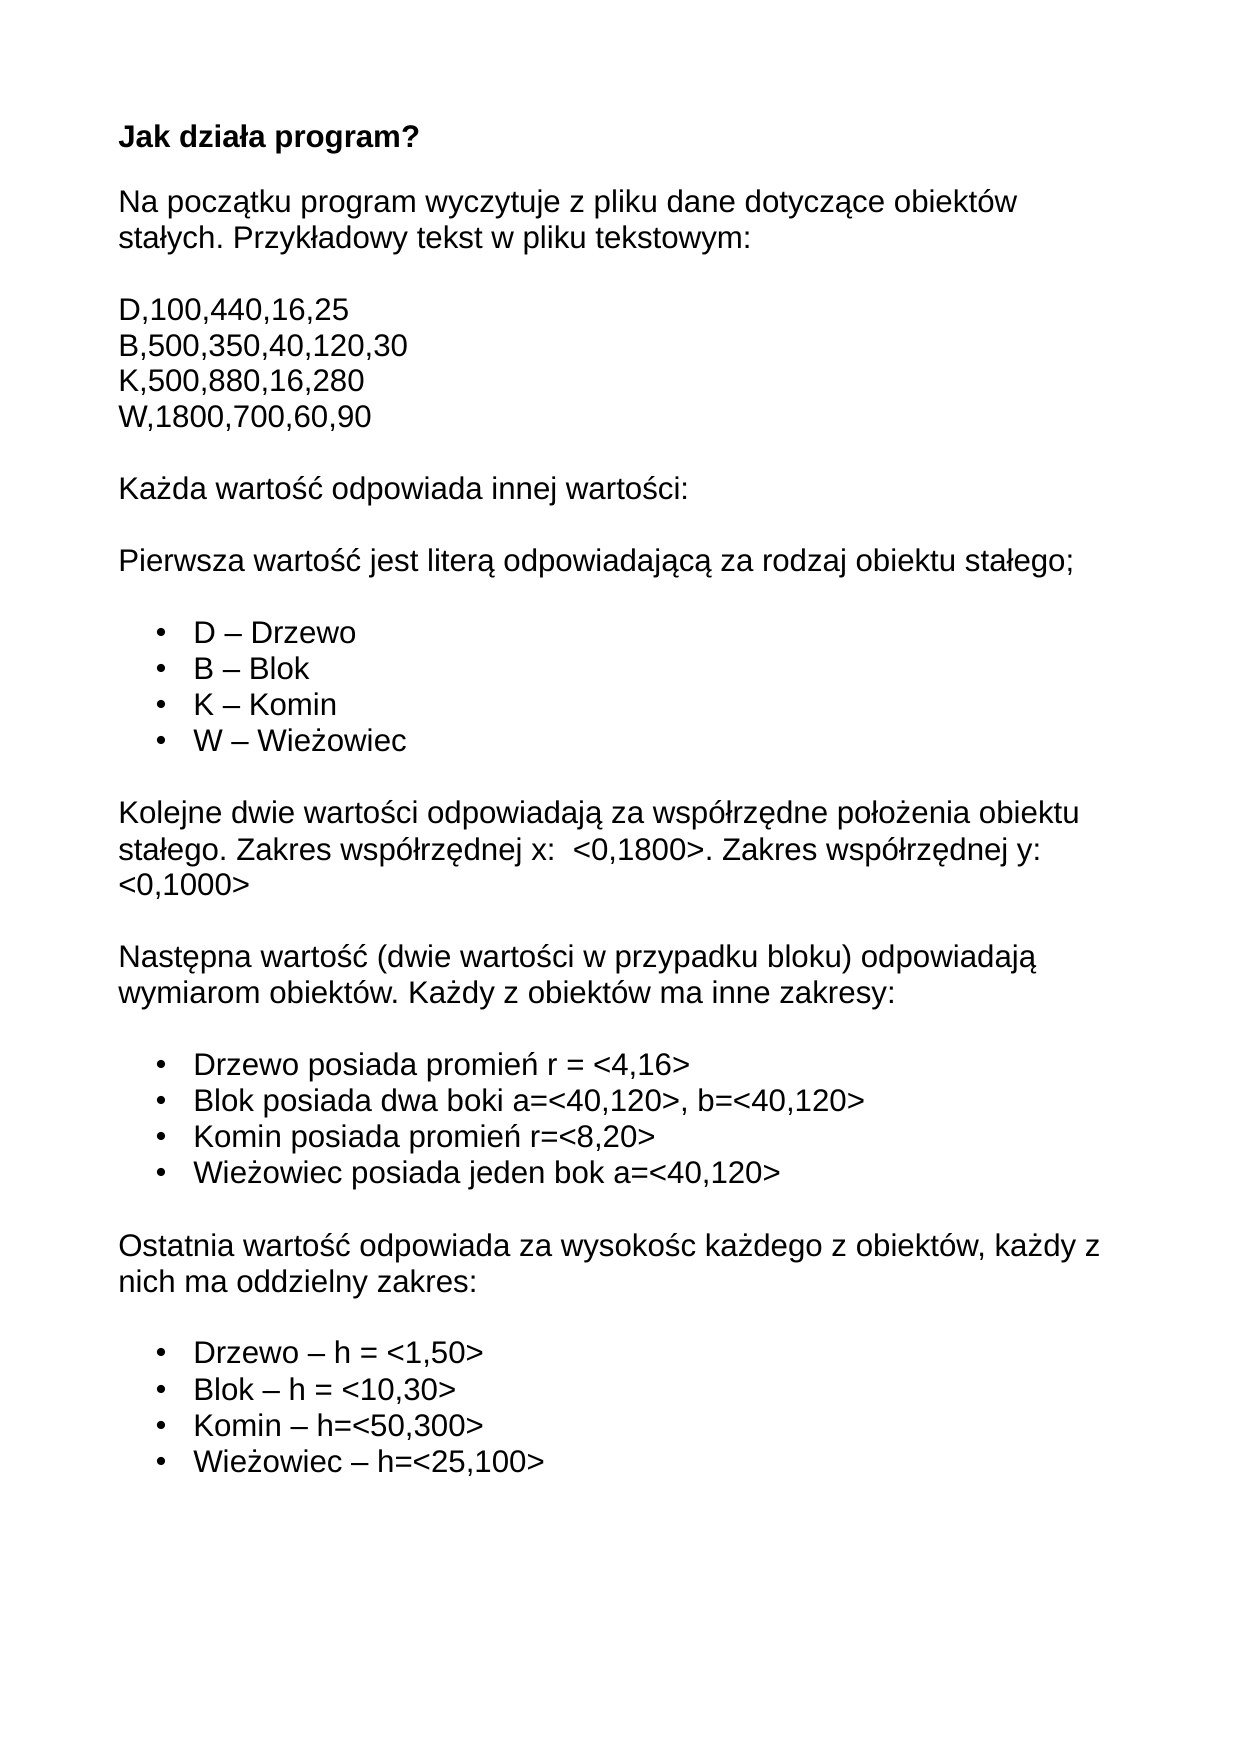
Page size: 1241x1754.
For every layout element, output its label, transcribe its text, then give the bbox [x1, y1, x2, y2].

text Następna wartość (dwie wartości w przypadku bloku) odpowiadają wymiarom obiektów. Każdy z obiektów ma inne zakresy: [118, 938, 1122, 1010]
text Kolejne dwie wartości odpowiadają za współrzędne położenia obiektu stałego. Zakres współrzędnej x: <0,1800>. Zakres współrzędnej y: <0,1000> [118, 794, 1122, 902]
list Drzewo – h = <1,50> [156, 1334, 1122, 1371]
text D,100,440,16,25 [118, 291, 1122, 327]
text W,1800,700,60,90 [118, 398, 1122, 434]
text Pierwsza wartość jest literą odpowiadającą za rodzaj obiektu stałego; [118, 542, 1122, 578]
list Komin posiada promień r=<8,20> [156, 1118, 1122, 1154]
list B – Blok [156, 650, 1122, 686]
list K – Komin [156, 686, 1122, 722]
list Wieżowiec posiada jeden bok a=<40,120> [156, 1154, 1122, 1191]
list W – Wieżowiec [156, 722, 1122, 759]
text Jak działa program? [118, 118, 1122, 154]
text Ostatnia wartość odpowiada za wysokośc każdego z obiektów, każdy z nich ma oddzielny zakres: [118, 1227, 1122, 1298]
list Blok – h = <10,30> [156, 1371, 1122, 1407]
text Na początku program wyczytuje z pliku dane dotyczące obiektów stałych. Przykładowy tekst w pliku tekstowym: [118, 183, 1122, 255]
text B,500,350,40,120,30 [118, 327, 1122, 362]
list Wieżowiec – h=<25,100> [156, 1443, 1122, 1479]
list Komin – h=<50,300> [156, 1407, 1122, 1443]
text K,500,880,16,280 [118, 362, 1122, 398]
text Każda wartość odpowiada innej wartości: [118, 470, 1122, 506]
list D – Drzewo [156, 614, 1122, 650]
list Blok posiada dwa boki a=<40,120>, b=<40,120> [156, 1082, 1122, 1118]
list Drzewo posiada promień r = <4,16> [156, 1046, 1122, 1082]
